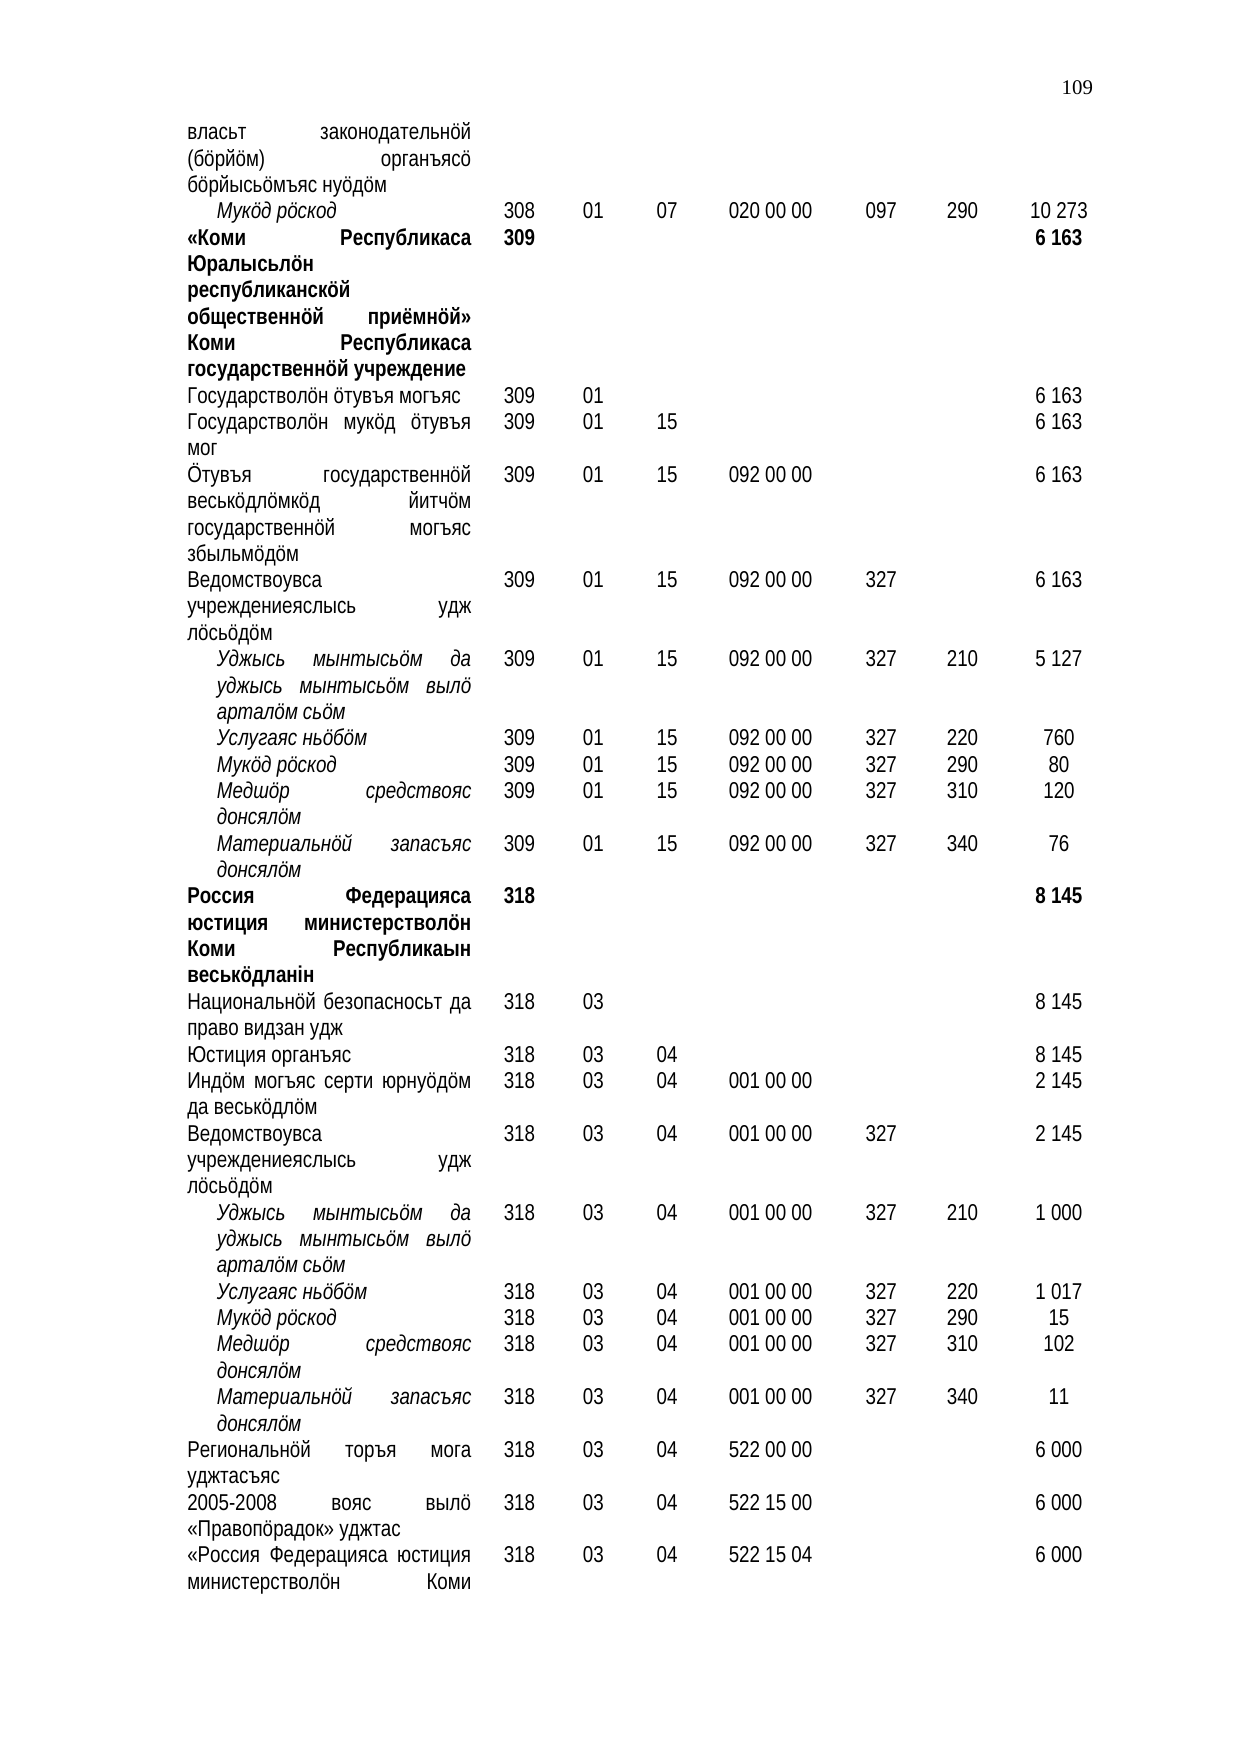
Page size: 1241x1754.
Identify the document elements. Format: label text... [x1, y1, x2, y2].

table_cell 76 [999, 830, 1118, 882]
table_cell [704, 382, 837, 408]
table_cell [704, 883, 837, 988]
table_cell [925, 224, 999, 382]
table_cell 03 [556, 1067, 630, 1119]
table_cell 04 [630, 1436, 704, 1488]
table_cell 308 [482, 197, 556, 223]
table_cell 309 [482, 566, 556, 645]
table_cell 001 00 00 [704, 1278, 837, 1304]
table_cell [704, 118, 837, 197]
table_cell 327 [837, 566, 925, 645]
table_cell [630, 382, 704, 408]
table_cell «Россия Федерацияса юстиция министерстволöн Коми [176, 1541, 482, 1594]
table_cell 318 [482, 988, 556, 1041]
table_cell 210 [925, 1199, 999, 1278]
table_cell 120 [999, 777, 1118, 830]
table_cell 6 000 [999, 1541, 1118, 1594]
table_cell 340 [925, 830, 999, 882]
table_cell 001 00 00 [704, 1067, 837, 1119]
table_cell 092 00 00 [704, 461, 837, 566]
table_cell 6 163 [999, 566, 1118, 645]
table_cell 04 [630, 1304, 704, 1330]
table_cell [925, 1541, 999, 1594]
table_cell 310 [925, 1330, 999, 1383]
table_cell [925, 1489, 999, 1541]
table_cell [556, 883, 630, 988]
table_cell Россия Федерацияса юстиция министерстволöн Коми Республикаын веськöдланiн [176, 883, 482, 988]
table_cell Услугаяс ньöбöм [176, 1278, 482, 1304]
table_cell 10 273 [999, 197, 1118, 223]
table_cell 318 [482, 1199, 556, 1278]
table_cell 309 [482, 224, 556, 382]
table_cell 2 145 [999, 1120, 1118, 1199]
table_cell Уджысь мынтысьöм да уджысь мынтысьöм вылö арталöм сьöм [176, 645, 482, 724]
table_cell [925, 1067, 999, 1119]
table_cell 522 00 00 [704, 1436, 837, 1488]
table_cell 6 163 [999, 408, 1118, 461]
table_cell [556, 118, 630, 197]
table_cell 6 163 [999, 224, 1118, 382]
table_cell 03 [556, 1120, 630, 1199]
table_cell Национальнöй безопасносьт да право видзан удж [176, 988, 482, 1041]
table_cell [837, 118, 925, 197]
table_cell 102 [999, 1330, 1118, 1383]
table_cell 03 [556, 1041, 630, 1067]
table_cell 2 145 [999, 1067, 1118, 1119]
table_cell 6 000 [999, 1489, 1118, 1541]
table_cell 01 [556, 566, 630, 645]
table_cell 03 [556, 1436, 630, 1488]
table_cell 01 [556, 645, 630, 724]
table_cell 04 [630, 1041, 704, 1067]
table_cell 327 [837, 1278, 925, 1304]
table_cell Ведомствоувса учреждениеяслысь удж лöсьöдöм [176, 566, 482, 645]
table_cell Медшöр средствояс донсялöм [176, 777, 482, 830]
table_cell 318 [482, 1383, 556, 1436]
table_cell 327 [837, 751, 925, 777]
table_cell 15 [630, 724, 704, 751]
table_cell 309 [482, 408, 556, 461]
table_cell 04 [630, 1120, 704, 1199]
table_cell Государстволöн öтувъя могъяс [176, 382, 482, 408]
table_cell 340 [925, 1383, 999, 1436]
table_cell 03 [556, 988, 630, 1041]
table_cell 309 [482, 751, 556, 777]
table_cell 092 00 00 [704, 724, 837, 751]
table_cell 15 [630, 461, 704, 566]
table_cell [925, 1436, 999, 1488]
table_cell 310 [925, 777, 999, 830]
table_cell 01 [556, 724, 630, 751]
table_cell 318 [482, 1041, 556, 1067]
table_cell 01 [556, 751, 630, 777]
table_cell 001 00 00 [704, 1199, 837, 1278]
table_cell Индöм могъяс серти юрнуöдöм да веськöдлöм [176, 1067, 482, 1119]
table_cell 11 [999, 1383, 1118, 1436]
table_cell 309 [482, 382, 556, 408]
table_cell 309 [482, 777, 556, 830]
table_cell 01 [556, 197, 630, 223]
table_cell 327 [837, 830, 925, 882]
table_cell 327 [837, 1199, 925, 1278]
table_cell [837, 461, 925, 566]
table_cell 01 [556, 777, 630, 830]
table_cell 01 [556, 382, 630, 408]
table_cell [999, 118, 1118, 197]
table_cell 03 [556, 1199, 630, 1278]
table_cell 522 15 00 [704, 1489, 837, 1541]
table_cell [925, 461, 999, 566]
table_cell 001 00 00 [704, 1304, 837, 1330]
table_cell [837, 1041, 925, 1067]
table_cell 07 [630, 197, 704, 223]
table_cell [482, 118, 556, 197]
table_cell 290 [925, 197, 999, 223]
table_cell 03 [556, 1489, 630, 1541]
table_cell 1 017 [999, 1278, 1118, 1304]
table_cell Материальнöй запасъяс донсялöм [176, 1383, 482, 1436]
table_cell 04 [630, 1330, 704, 1383]
table_cell [925, 118, 999, 197]
table_cell 15 [630, 408, 704, 461]
table_cell 092 00 00 [704, 566, 837, 645]
table_cell Мукöд рöскод [176, 1304, 482, 1330]
table_cell 092 00 00 [704, 777, 837, 830]
table_cell 5 127 [999, 645, 1118, 724]
table_cell [925, 883, 999, 988]
table_cell 04 [630, 1278, 704, 1304]
table_cell [925, 1120, 999, 1199]
table_cell 15 [630, 566, 704, 645]
table_cell 8 145 [999, 883, 1118, 988]
table_cell 290 [925, 1304, 999, 1330]
table_cell «Коми Республикаса Юралысьлöн республиканскöй общественнöй приёмнöй» Коми Республикаса государственнöй учреждение [176, 224, 482, 382]
table_cell 80 [999, 751, 1118, 777]
table_cell 220 [925, 724, 999, 751]
table_cell 04 [630, 1489, 704, 1541]
table_cell 8 145 [999, 1041, 1118, 1067]
table_cell 03 [556, 1304, 630, 1330]
table_cell [630, 118, 704, 197]
table_cell 327 [837, 777, 925, 830]
table_cell 6 163 [999, 461, 1118, 566]
table_cell Материальнöй запасъяс донсялöм [176, 830, 482, 882]
table_cell Региональнöй торъя мога уджтасъяс [176, 1436, 482, 1488]
table_cell 03 [556, 1541, 630, 1594]
table_cell 15 [999, 1304, 1118, 1330]
table_cell [837, 382, 925, 408]
table_cell 318 [482, 1330, 556, 1383]
table_cell 6 163 [999, 382, 1118, 408]
table_cell 1 000 [999, 1199, 1118, 1278]
table_cell 8 145 [999, 988, 1118, 1041]
table_cell 210 [925, 645, 999, 724]
table_cell 327 [837, 1383, 925, 1436]
table_cell 318 [482, 1067, 556, 1119]
table_cell 318 [482, 883, 556, 988]
table_cell 001 00 00 [704, 1383, 837, 1436]
table_cell [704, 408, 837, 461]
table_cell 15 [630, 751, 704, 777]
table_cell [925, 408, 999, 461]
table_cell [925, 382, 999, 408]
table_cell 327 [837, 645, 925, 724]
table_cell 309 [482, 645, 556, 724]
table_cell 15 [630, 830, 704, 882]
table_cell 290 [925, 751, 999, 777]
table_cell [704, 988, 837, 1041]
table_cell [925, 1041, 999, 1067]
table_cell 327 [837, 1330, 925, 1383]
table_cell 03 [556, 1330, 630, 1383]
table_cell 2005-2008 вояс вылö «Правопöрадок» уджтас [176, 1489, 482, 1541]
table_cell 6 000 [999, 1436, 1118, 1488]
table_cell [837, 883, 925, 988]
table_cell [630, 883, 704, 988]
table_cell 15 [630, 645, 704, 724]
table_cell 327 [837, 1120, 925, 1199]
table_cell 092 00 00 [704, 645, 837, 724]
table_cell 04 [630, 1541, 704, 1594]
table_cell 318 [482, 1304, 556, 1330]
table_cell 03 [556, 1383, 630, 1436]
table_cell 309 [482, 461, 556, 566]
table_cell 092 00 00 [704, 830, 837, 882]
table_cell 03 [556, 1278, 630, 1304]
table_cell 327 [837, 724, 925, 751]
table_cell 001 00 00 [704, 1120, 837, 1199]
table_cell 309 [482, 830, 556, 882]
table_cell [837, 1541, 925, 1594]
table_cell Öтувъя государственнöй веськöдлöмкöд йитчöм государственнöй могъяс збыльмöдöм [176, 461, 482, 566]
table_cell 04 [630, 1383, 704, 1436]
table_cell 522 15 04 [704, 1541, 837, 1594]
table_cell 760 [999, 724, 1118, 751]
table_cell 092 00 00 [704, 751, 837, 777]
table_cell 15 [630, 777, 704, 830]
table_cell 01 [556, 461, 630, 566]
table_cell 318 [482, 1541, 556, 1594]
table_cell [704, 1041, 837, 1067]
table_cell Юстиция органъяс [176, 1041, 482, 1067]
table_cell 327 [837, 1304, 925, 1330]
table_cell 220 [925, 1278, 999, 1304]
table_cell [630, 224, 704, 382]
table_cell 318 [482, 1120, 556, 1199]
table_cell Услугаяс ньöбöм [176, 724, 482, 751]
table_cell [837, 1489, 925, 1541]
table_cell 097 [837, 197, 925, 223]
table_cell 001 00 00 [704, 1330, 837, 1383]
table_cell 318 [482, 1436, 556, 1488]
table_cell 04 [630, 1067, 704, 1119]
table_cell [837, 224, 925, 382]
table_cell Медшöр средствояс донсялöм [176, 1330, 482, 1383]
table_cell Мукöд рöскод [176, 197, 482, 223]
table_cell 01 [556, 830, 630, 882]
table_cell [925, 988, 999, 1041]
table_cell Ведомствоувса учреждениеяслысь удж лöсьöдöм [176, 1120, 482, 1199]
table_cell 318 [482, 1278, 556, 1304]
table_cell [925, 566, 999, 645]
table_cell [556, 224, 630, 382]
table_cell [704, 224, 837, 382]
table_cell 020 00 00 [704, 197, 837, 223]
table_cell власьт законодательнöй (бöрйöм) органъясö бöрйысьöмъяс нуöдöм [176, 118, 482, 197]
table_cell 01 [556, 408, 630, 461]
table_cell Уджысь мынтысьöм да уджысь мынтысьöм вылö арталöм сьöм [176, 1199, 482, 1278]
table_cell [837, 1436, 925, 1488]
table_cell Мукöд рöскод [176, 751, 482, 777]
table_cell [837, 408, 925, 461]
table_cell [837, 1067, 925, 1119]
table_cell 309 [482, 724, 556, 751]
table_cell Государстволöн мукöд öтувъя мог [176, 408, 482, 461]
table_cell 318 [482, 1489, 556, 1541]
table_cell 04 [630, 1199, 704, 1278]
table_cell [837, 988, 925, 1041]
table_cell [630, 988, 704, 1041]
